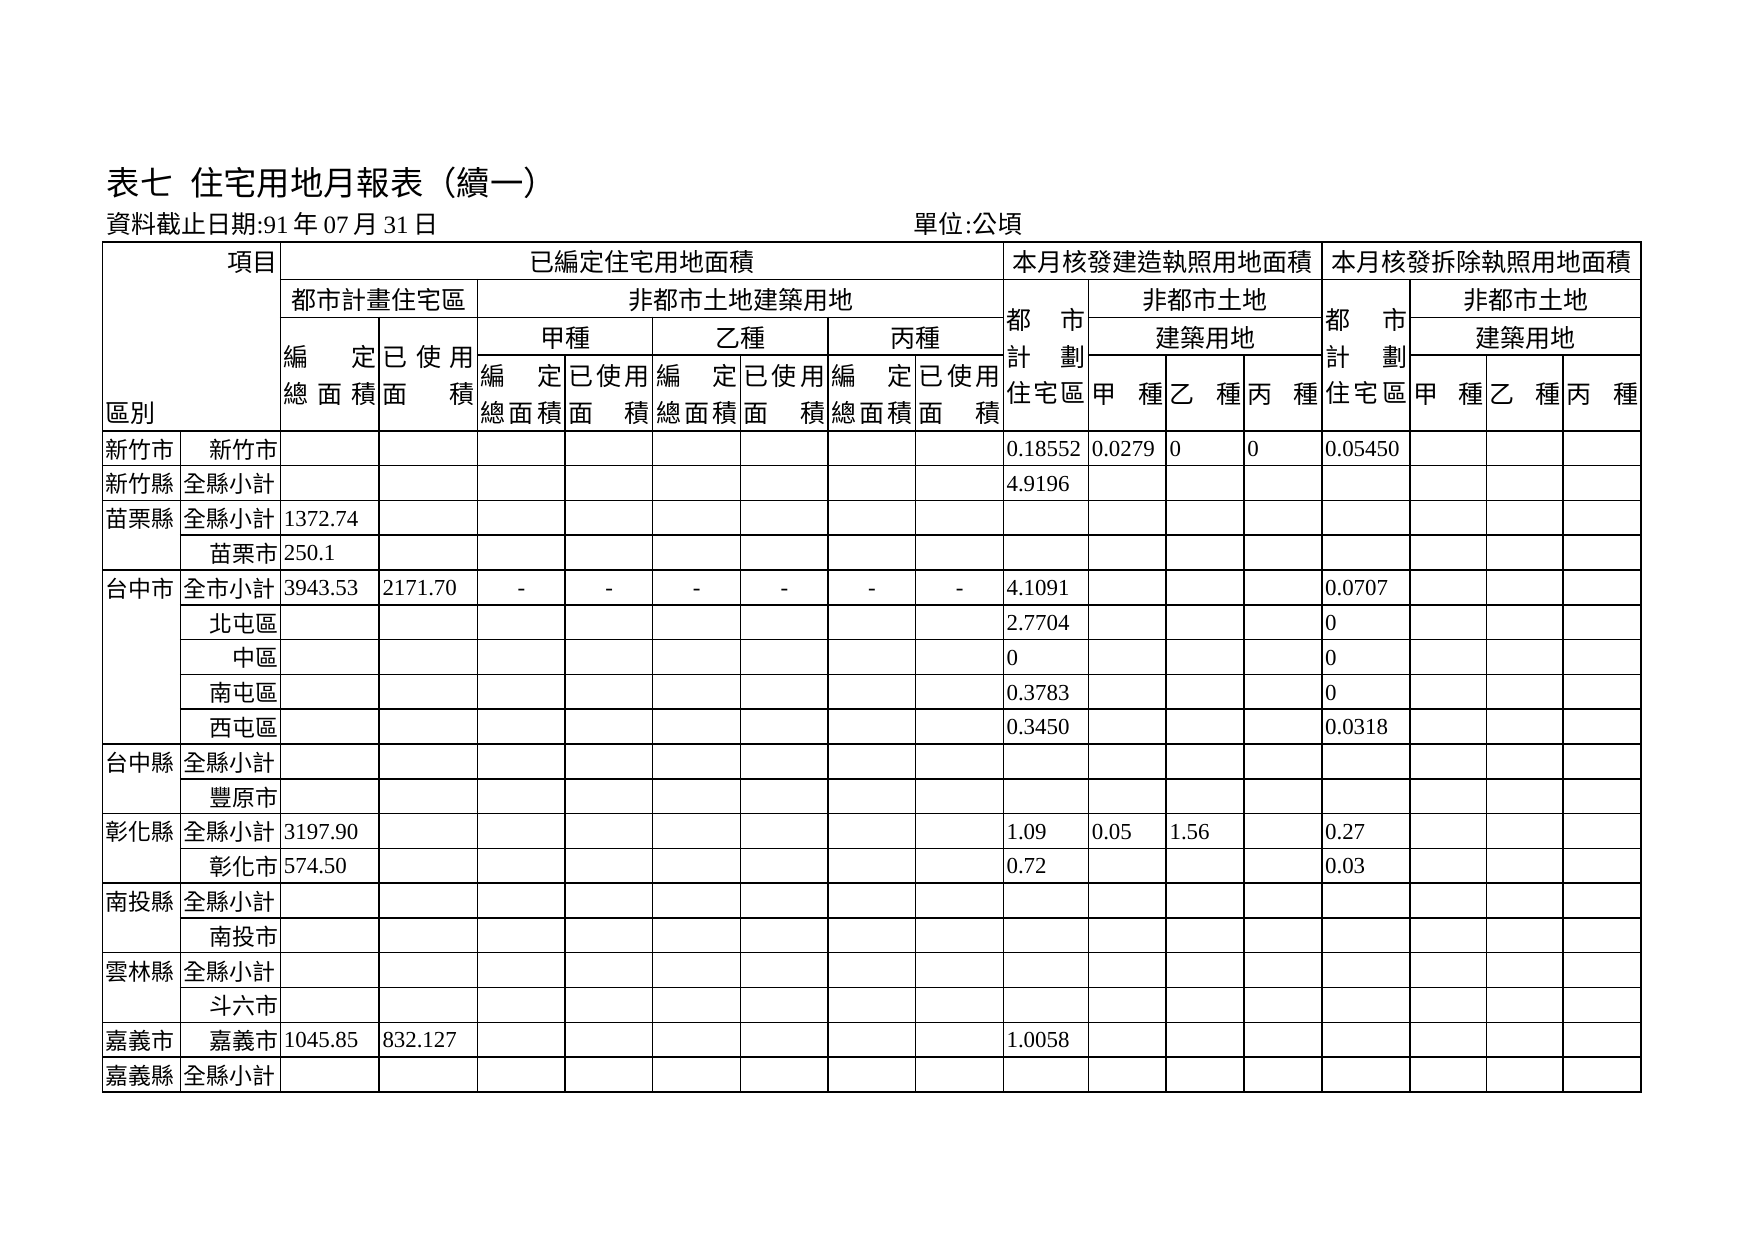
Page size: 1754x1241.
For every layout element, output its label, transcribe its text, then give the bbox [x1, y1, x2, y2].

table_cell [1245, 745, 1321, 778]
table_cell [281, 1058, 378, 1091]
table_cell 非都市土地建築用地 [478, 280, 1003, 317]
table_cell [741, 536, 827, 569]
table_cell [566, 640, 652, 673]
table_cell 0.0318 [1323, 710, 1409, 743]
table_cell [1411, 919, 1486, 952]
table_cell [478, 432, 564, 465]
table_cell [566, 675, 652, 708]
table_cell [478, 606, 564, 639]
table_cell [829, 466, 915, 499]
table_cell [196, 317, 280, 354]
table_cell [829, 675, 915, 708]
table_cell [1411, 571, 1486, 604]
table_cell [1245, 988, 1321, 1021]
table_cell 0.0707 [1323, 571, 1409, 604]
table_cell [1245, 919, 1321, 952]
table_cell [741, 988, 827, 1021]
table_cell [380, 988, 477, 1021]
table_cell [1004, 501, 1088, 534]
table_cell [1245, 780, 1321, 813]
table_cell [566, 606, 652, 639]
table_cell [1411, 432, 1486, 465]
table_cell 0 [1167, 432, 1243, 465]
table_cell [653, 884, 740, 917]
table_cell [1245, 1058, 1321, 1091]
table_cell [1564, 432, 1640, 465]
table_cell [478, 1023, 564, 1056]
table_cell 250.1 [281, 536, 378, 569]
table_cell [1323, 919, 1409, 952]
table_cell [1245, 849, 1321, 882]
table_cell [1089, 571, 1165, 604]
table_cell [653, 606, 740, 639]
table_cell 已使用 面積 [380, 318, 477, 430]
table_cell [741, 884, 827, 917]
table_cell [653, 814, 740, 847]
table_cell [829, 1058, 915, 1091]
table_cell [916, 501, 1003, 534]
table_cell 嘉義市 [181, 1023, 280, 1056]
table_cell [1411, 849, 1486, 882]
table_cell [566, 745, 652, 778]
table_cell [653, 1023, 740, 1056]
table_cell 雲林縣 [103, 953, 180, 1021]
table_header 本月核發建造執照用地面積 [1004, 243, 1321, 279]
table_cell [741, 466, 827, 499]
table_cell 區別 [103, 392, 196, 430]
table_cell [1487, 1023, 1562, 1056]
table_cell [653, 466, 740, 499]
table_cell [566, 466, 652, 499]
table_cell [1089, 606, 1165, 639]
table_cell [741, 953, 827, 987]
table_cell [1167, 1023, 1243, 1056]
table_cell [281, 606, 378, 639]
table_cell 0.27 [1323, 814, 1409, 847]
table_cell [829, 501, 915, 534]
table_cell [1323, 536, 1409, 569]
table_cell [1487, 710, 1562, 743]
table_cell [653, 849, 740, 882]
table_cell [829, 536, 915, 569]
table_cell [1167, 988, 1243, 1021]
table_cell 都市計畫住宅區 [281, 280, 477, 317]
table_cell [1564, 675, 1640, 708]
table_cell [653, 1058, 740, 1091]
table_cell [1411, 1023, 1486, 1056]
table_cell [478, 745, 564, 778]
table_cell [281, 884, 378, 917]
table_cell [1167, 606, 1243, 639]
table_cell [741, 745, 827, 778]
table_cell 乙種 [1167, 356, 1243, 430]
table_cell [478, 640, 564, 673]
table_cell [1487, 745, 1562, 778]
table_cell 甲種 [1411, 356, 1486, 430]
table_cell 總面積 [653, 392, 740, 430]
table_cell 全縣小計 [181, 884, 280, 917]
table_cell [1411, 780, 1486, 813]
table_cell [1487, 571, 1562, 604]
table_cell [829, 1023, 915, 1056]
table_cell 台中縣 [103, 745, 180, 813]
table_cell 2.7704 [1004, 606, 1088, 639]
table_cell [1411, 466, 1486, 499]
table_cell [1245, 501, 1321, 534]
table_cell [1487, 849, 1562, 882]
table_cell [1564, 849, 1640, 882]
table_cell [741, 675, 827, 708]
table_cell [1089, 640, 1165, 673]
table_cell [1089, 1023, 1165, 1056]
table_cell 1.0058 [1004, 1023, 1088, 1056]
table_cell [829, 919, 915, 952]
table_cell [478, 988, 564, 1021]
text 資料截止日期:91年07月31日 單位:公頃 [106, 205, 1648, 241]
table_cell [1487, 919, 1562, 952]
table_cell [916, 745, 1003, 778]
table_cell [916, 814, 1003, 847]
table_cell [1004, 1058, 1088, 1091]
table_cell [1487, 536, 1562, 569]
table_cell [916, 432, 1003, 465]
table_cell 豐原市 [181, 780, 280, 813]
table_cell [916, 675, 1003, 708]
table_cell [1245, 1023, 1321, 1056]
table_cell 非都市土地 [1089, 280, 1321, 317]
table_cell [1245, 571, 1321, 604]
table_cell [1564, 466, 1640, 499]
table_cell 編定 [478, 356, 564, 392]
table_cell 編定 [653, 356, 740, 392]
table_cell [1564, 1058, 1640, 1091]
table_cell 全縣小計 [181, 501, 280, 534]
table_cell [1487, 953, 1562, 987]
table_cell 0.3450 [1004, 710, 1088, 743]
table_cell 西屯區 [181, 710, 280, 743]
table_cell - [829, 571, 915, 604]
table_cell [380, 780, 477, 813]
table_cell [1323, 953, 1409, 987]
table_cell [380, 606, 477, 639]
table_cell [1004, 536, 1088, 569]
table_cell 3197.90 [281, 814, 378, 847]
table_cell [829, 953, 915, 987]
table_cell [1487, 501, 1562, 534]
table_cell [566, 1058, 652, 1091]
table_cell [1089, 745, 1165, 778]
table_cell [829, 606, 915, 639]
table_cell [1411, 745, 1486, 778]
table_cell [653, 780, 740, 813]
table_cell [1564, 814, 1640, 847]
table_cell [1245, 814, 1321, 847]
table_cell [1167, 571, 1243, 604]
table_cell [1167, 849, 1243, 882]
table_cell 832.127 [380, 1023, 477, 1056]
table_cell [653, 501, 740, 534]
table_cell [478, 710, 564, 743]
table_cell [478, 780, 564, 813]
table_cell 甲種 [478, 318, 652, 354]
table_cell 0.3783 [1004, 675, 1088, 708]
table_cell [829, 432, 915, 465]
table_cell 1.56 [1167, 814, 1243, 847]
table_cell 已使用 [566, 356, 652, 392]
table_header 已編定住宅用地面積 [281, 243, 1003, 279]
table_cell [1089, 466, 1165, 499]
table_cell [916, 466, 1003, 499]
table_cell [380, 1058, 477, 1091]
table_cell [1564, 780, 1640, 813]
table_cell [1323, 1023, 1409, 1056]
table_cell 3943.53 [281, 571, 378, 604]
table_cell [1411, 1058, 1486, 1091]
table_cell [741, 710, 827, 743]
table_cell [741, 1058, 827, 1091]
table_cell [1564, 536, 1640, 569]
table_cell [1004, 953, 1088, 987]
table_cell [916, 536, 1003, 569]
table_cell [281, 640, 378, 673]
table_cell [1167, 745, 1243, 778]
table_cell [1411, 606, 1486, 639]
table_cell 574.50 [281, 849, 378, 882]
table_cell [566, 849, 652, 882]
table_cell [380, 745, 477, 778]
table_cell [1323, 1058, 1409, 1091]
table_cell [1167, 919, 1243, 952]
table_cell 0.0279 [1089, 432, 1165, 465]
table_cell [653, 988, 740, 1021]
table_cell [829, 780, 915, 813]
table_cell 嘉義縣 [103, 1058, 180, 1091]
table_cell [1411, 536, 1486, 569]
table_cell [653, 953, 740, 987]
table_cell [566, 1023, 652, 1056]
table_cell [196, 354, 280, 392]
table_cell [1089, 988, 1165, 1021]
table_cell [741, 780, 827, 813]
table_cell [1089, 675, 1165, 708]
table_header 本月核發拆除執照用地面積 [1323, 243, 1640, 279]
table_cell [380, 884, 477, 917]
table_cell [1089, 849, 1165, 882]
table_cell 南投市 [181, 919, 280, 952]
table_cell [380, 501, 477, 534]
table_cell [1245, 675, 1321, 708]
table_cell [380, 675, 477, 708]
table_cell 已使用 [916, 356, 1003, 392]
table_cell 苗栗縣 [103, 501, 180, 569]
table_cell [1487, 675, 1562, 708]
table_cell [478, 501, 564, 534]
table_cell [1245, 710, 1321, 743]
table_cell [1564, 710, 1640, 743]
table_cell [1089, 919, 1165, 952]
table_cell [1004, 919, 1088, 952]
table_cell [653, 919, 740, 952]
table_cell [1089, 953, 1165, 987]
table_cell [653, 710, 740, 743]
table_cell [566, 884, 652, 917]
table_cell 0.03 [1323, 849, 1409, 882]
table_cell [1564, 571, 1640, 604]
table_cell 乙種 [1487, 356, 1562, 430]
table_cell [478, 466, 564, 499]
table_cell [1245, 536, 1321, 569]
table_cell 南投縣 [103, 884, 180, 952]
table_cell [741, 814, 827, 847]
table_cell [1487, 988, 1562, 1021]
table_cell [478, 814, 564, 847]
table_cell 北屯區 [181, 606, 280, 639]
table_cell 1372.74 [281, 501, 378, 534]
table_cell [566, 536, 652, 569]
table_cell [829, 849, 915, 882]
table_cell - [653, 571, 740, 604]
table_cell [1487, 1058, 1562, 1091]
table_cell 編定 [829, 356, 915, 392]
table_cell 0.05 [1089, 814, 1165, 847]
table_cell [1089, 501, 1165, 534]
table_cell [380, 640, 477, 673]
table_cell [829, 640, 915, 673]
table_cell 總面積 [478, 392, 564, 430]
table_cell [103, 354, 196, 392]
table_cell 全縣小計 [181, 745, 280, 778]
table_cell 面積 [566, 392, 652, 430]
table_cell [478, 1058, 564, 1091]
table_cell [1167, 710, 1243, 743]
table_cell [380, 432, 477, 465]
table_cell 1045.85 [281, 1023, 378, 1056]
table_cell [380, 919, 477, 952]
table_cell [1564, 640, 1640, 673]
table_cell [916, 1058, 1003, 1091]
table_cell [741, 849, 827, 882]
table_cell [1167, 536, 1243, 569]
table_cell [1323, 780, 1409, 813]
table_cell 新竹市 [103, 432, 180, 465]
table_cell [741, 640, 827, 673]
table_cell [741, 1023, 827, 1056]
table_cell [281, 432, 378, 465]
table_cell [741, 432, 827, 465]
table_cell [1487, 780, 1562, 813]
table_cell [103, 317, 196, 354]
table_cell [1564, 953, 1640, 987]
table_cell [196, 392, 280, 430]
table_header 項目 [196, 243, 280, 279]
table_cell [1564, 606, 1640, 639]
table_cell [380, 536, 477, 569]
table_cell [566, 432, 652, 465]
table_cell [1245, 466, 1321, 499]
table_cell [829, 884, 915, 917]
table_cell [1167, 640, 1243, 673]
table_cell 已使用 [741, 356, 827, 392]
table_cell 0.72 [1004, 849, 1088, 882]
table_cell [478, 849, 564, 882]
table_cell [1089, 884, 1165, 917]
table_cell 丙種 [1564, 356, 1640, 430]
table_cell 非都市土地 [1411, 280, 1640, 317]
table_cell 全縣小計 [181, 953, 280, 987]
table_cell 南屯區 [181, 675, 280, 708]
table_cell [1411, 988, 1486, 1021]
table_cell [1411, 814, 1486, 847]
table_cell [1167, 953, 1243, 987]
table_cell [741, 606, 827, 639]
table_cell [1487, 884, 1562, 917]
table_cell 4.1091 [1004, 571, 1088, 604]
table_cell 彰化市 [181, 849, 280, 882]
table_cell [653, 432, 740, 465]
table_cell [829, 745, 915, 778]
table_cell - [916, 571, 1003, 604]
table_cell [380, 953, 477, 987]
table_cell 斗六市 [181, 988, 280, 1021]
table_cell [916, 988, 1003, 1021]
table_cell [566, 780, 652, 813]
table_cell [478, 884, 564, 917]
table_cell - [741, 571, 827, 604]
table_cell [916, 780, 1003, 813]
table_cell [916, 953, 1003, 987]
table_cell 台中市 [103, 571, 180, 743]
table_cell 苗栗市 [181, 536, 280, 569]
table_cell [1004, 884, 1088, 917]
table_cell [916, 606, 1003, 639]
table_cell [566, 814, 652, 847]
table_cell [1487, 432, 1562, 465]
table_cell [1323, 466, 1409, 499]
table_cell [1487, 814, 1562, 847]
table_cell [741, 919, 827, 952]
table_cell [281, 710, 378, 743]
table_cell 全縣小計 [181, 466, 280, 499]
table_cell [1245, 640, 1321, 673]
table_cell [1167, 675, 1243, 708]
table_cell [281, 466, 378, 499]
table_cell [478, 675, 564, 708]
table_cell [1245, 884, 1321, 917]
table_cell [916, 710, 1003, 743]
table_cell [1411, 501, 1486, 534]
table_cell [1411, 710, 1486, 743]
table_cell 總面積 [829, 392, 915, 430]
table_cell 0.05450 [1323, 432, 1409, 465]
table_cell [1411, 640, 1486, 673]
table_cell [380, 814, 477, 847]
table_cell [653, 675, 740, 708]
table_cell [916, 849, 1003, 882]
table_cell [1167, 884, 1243, 917]
table_cell [281, 953, 378, 987]
table_cell [1323, 501, 1409, 534]
table_cell 建築用地 [1411, 318, 1640, 354]
table_cell [1004, 780, 1088, 813]
table_cell [829, 988, 915, 1021]
table_cell 1.09 [1004, 814, 1088, 847]
table_cell 甲種 [1089, 356, 1165, 430]
table_cell [1564, 745, 1640, 778]
table_cell [380, 466, 477, 499]
table_cell [1411, 953, 1486, 987]
table_cell 新竹縣 [103, 466, 180, 499]
table_cell [829, 814, 915, 847]
table_cell [741, 501, 827, 534]
table_cell [380, 849, 477, 882]
table_cell 全縣小計 [181, 814, 280, 847]
table_cell [1564, 501, 1640, 534]
table_cell 2171.70 [380, 571, 477, 604]
table_cell [566, 501, 652, 534]
table_cell 全縣小計 [181, 1058, 280, 1091]
table_cell [281, 780, 378, 813]
table_cell [1564, 988, 1640, 1021]
table_cell 乙種 [653, 318, 827, 354]
table_cell 0.18552 [1004, 432, 1088, 465]
table_cell 0 [1245, 432, 1321, 465]
table_cell [281, 988, 378, 1021]
table_cell [1564, 919, 1640, 952]
table_cell [1167, 501, 1243, 534]
table_cell 丙種 [829, 318, 1003, 354]
table_cell [1411, 884, 1486, 917]
table_cell [566, 953, 652, 987]
table_cell [1245, 606, 1321, 639]
text 表七 住宅用地月報表（續一） [106, 156, 1648, 205]
table_cell [478, 919, 564, 952]
table_cell - [478, 571, 564, 604]
table_cell [281, 745, 378, 778]
table_cell 丙種 [1245, 356, 1321, 430]
table_cell [653, 745, 740, 778]
table_cell [566, 919, 652, 952]
table_cell [1487, 640, 1562, 673]
table_cell 中區 [181, 640, 280, 673]
table_cell [1564, 1023, 1640, 1056]
table_cell [1323, 988, 1409, 1021]
table_cell [1564, 884, 1640, 917]
table_cell [1411, 675, 1486, 708]
table_cell [1089, 1058, 1165, 1091]
table_cell 0 [1323, 640, 1409, 673]
table_cell [916, 919, 1003, 952]
table_cell [1089, 710, 1165, 743]
table_cell 編定 總面積 [281, 318, 378, 430]
table_cell [829, 710, 915, 743]
table_cell 4.9196 [1004, 466, 1088, 499]
table_cell [1167, 780, 1243, 813]
table_cell [478, 536, 564, 569]
table_cell [281, 919, 378, 952]
table_cell 0 [1004, 640, 1088, 673]
table_cell [1167, 1058, 1243, 1091]
table_cell 都市 計劃 住宅區 [1323, 280, 1409, 430]
table_cell [1167, 466, 1243, 499]
table_cell 新竹市 [181, 432, 280, 465]
table_cell [916, 640, 1003, 673]
table_cell [1245, 953, 1321, 987]
table_cell [1089, 536, 1165, 569]
table_cell [1004, 988, 1088, 1021]
table_cell [566, 710, 652, 743]
table_cell [1089, 780, 1165, 813]
table_cell 0 [1323, 606, 1409, 639]
table_cell [1487, 466, 1562, 499]
table_cell 全市小計 [181, 571, 280, 604]
table_header [103, 243, 196, 279]
table_cell [1487, 606, 1562, 639]
table_cell 0 [1323, 675, 1409, 708]
table_cell [103, 279, 196, 317]
table_cell [916, 1023, 1003, 1056]
table_cell 嘉義市 [103, 1023, 180, 1056]
table_cell [478, 953, 564, 987]
table_cell [1004, 745, 1088, 778]
table_cell 面積 [916, 392, 1003, 430]
table_cell [281, 675, 378, 708]
table_cell [653, 536, 740, 569]
table_cell 都市 計劃 住宅區 [1004, 280, 1088, 430]
table_cell 建築用地 [1089, 318, 1321, 354]
table_cell [380, 710, 477, 743]
table_cell [196, 279, 280, 317]
table_cell [1323, 884, 1409, 917]
table_cell - [566, 571, 652, 604]
table_cell 彰化縣 [103, 814, 180, 882]
table_cell [653, 640, 740, 673]
table_cell [1323, 745, 1409, 778]
table_cell [916, 884, 1003, 917]
table_cell 面積 [741, 392, 827, 430]
table_cell [566, 988, 652, 1021]
